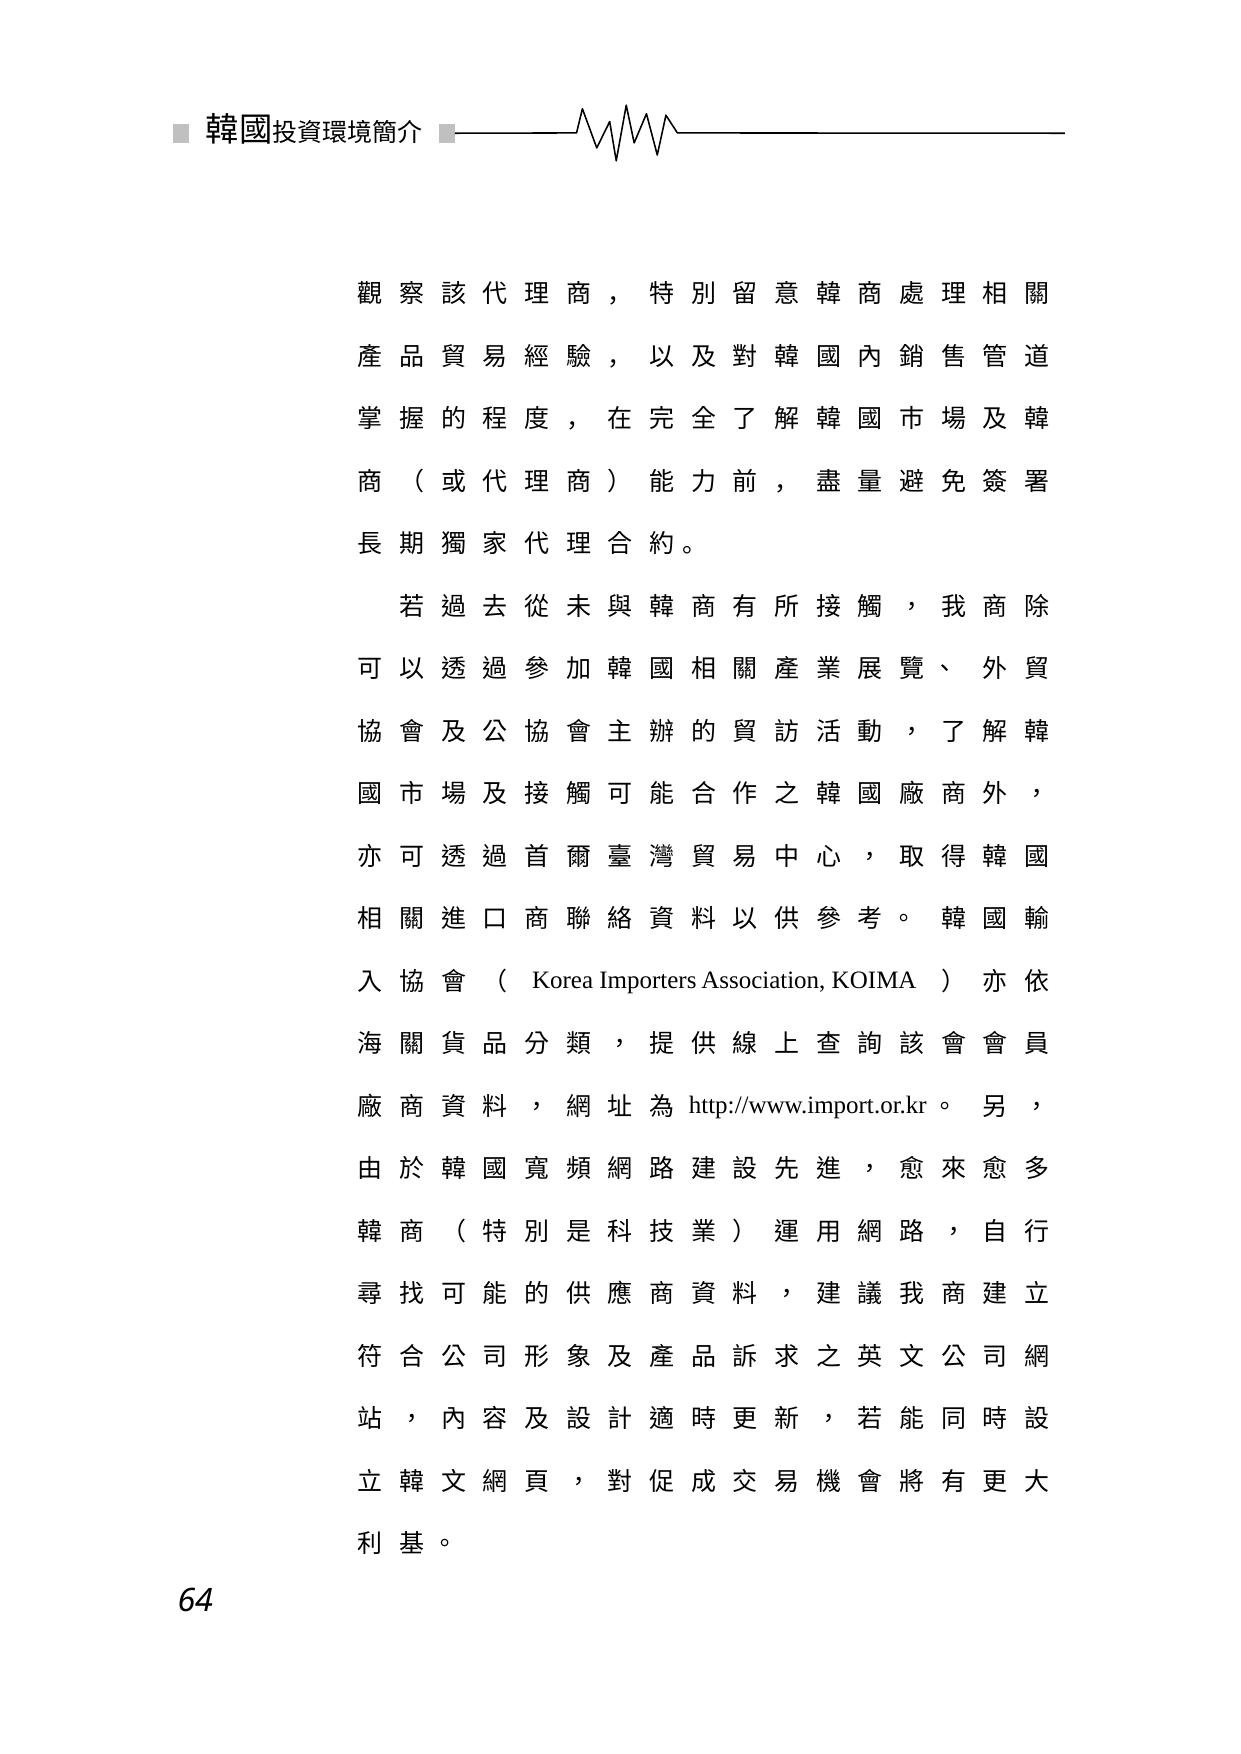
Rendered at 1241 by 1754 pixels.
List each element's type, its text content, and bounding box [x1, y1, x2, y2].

text 觀察該代理商，特別留意韓商處理相關產品貿易經驗，以及對韓國內銷售管道掌握的程度，在完全了解韓國市場及韓商（或代理商）能力前，盡量避免簽署長期獨家代理合約。 [330, 250, 1058, 563]
text 若過去從未與韓商有所接觸，我商除可以透過參加韓國相關產業展覽、外貿協會及公協會主辦的貿訪活動，了解韓國市場及接觸可能合作之韓國廠商外，亦可透過首爾臺灣貿易中心，取得韓國相關進口商聯絡資料以供參考。韓國輸入協會（Korea Importers Association, KOIMA）亦依海關貨品分類，提供線上查詢該會會員廠商資料，網址為http://www.import.or.kr。另，由於韓國寬頻網路建設先進，愈來愈多韓商（特別是科技業）運用網路，自行尋找可能的供應商資料，建議我商建立符合公司形象及產品訴求之英文公司網站，內容及設計適時更新，若能同時設立韓文網頁，對促成交易機會將有更大利基。 [330, 563, 1058, 1563]
